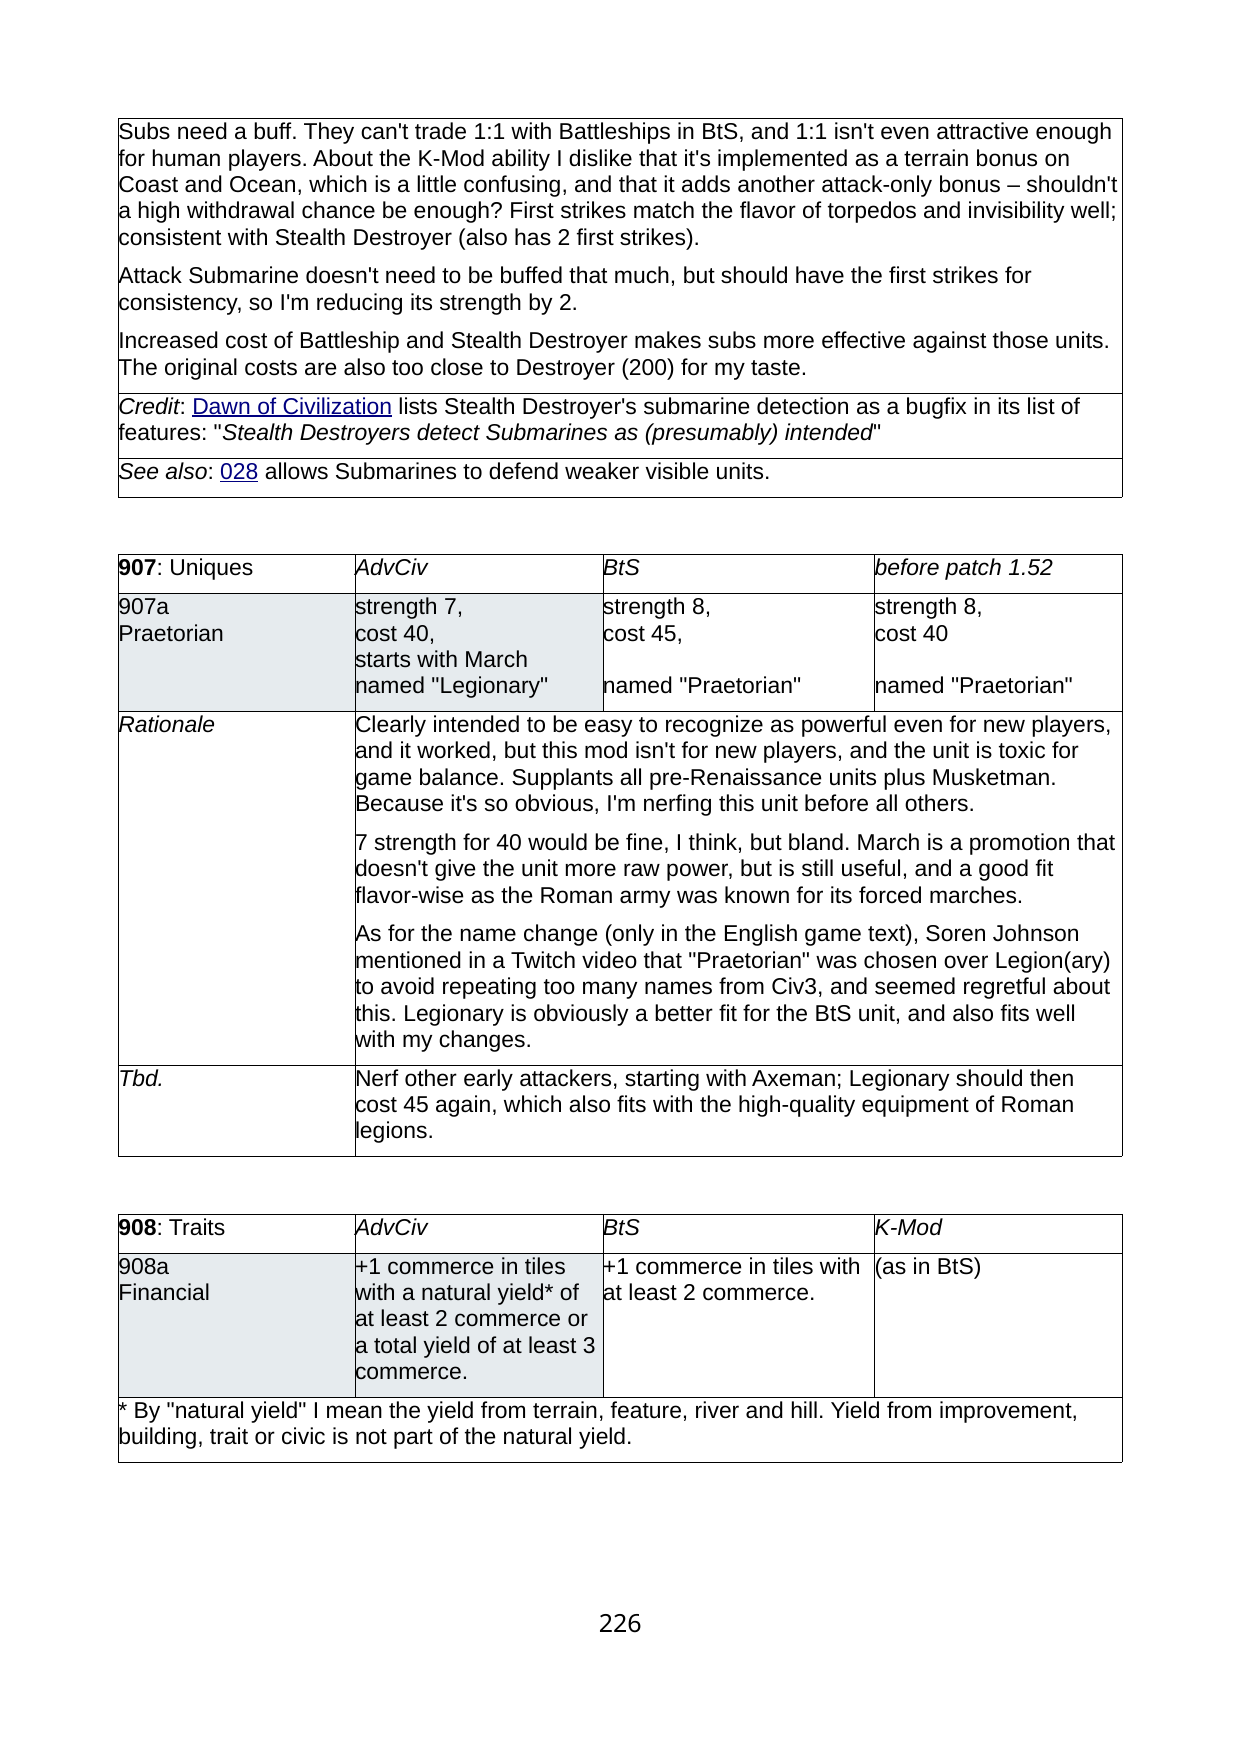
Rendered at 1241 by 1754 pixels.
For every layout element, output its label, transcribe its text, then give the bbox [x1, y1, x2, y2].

table_header K-Mod [875, 1215, 1122, 1253]
table_cell strength 8, cost 40 named "Praetorian" [875, 594, 1122, 711]
table_cell See also: 028 allows Submarines to defend weaker visible units. [119, 459, 1122, 497]
table_cell Tbd. [119, 1066, 355, 1156]
table_header AdvCiv [356, 555, 603, 593]
table_header 907: Uniques [119, 555, 355, 593]
table_cell +1 commerce in tiles with at least 2 commerce. [604, 1254, 874, 1397]
table_cell (as in BtS) [875, 1254, 1122, 1397]
table_cell Nerf other early attackers, starting with Axeman; Legionary should then cost 45 again, which also fits with the high-quality equipment of Roman legions. [356, 1066, 1122, 1156]
table_cell strength 7, cost 40, starts with March named "Legionary" [356, 594, 603, 711]
table_header AdvCiv [356, 1215, 603, 1253]
table_cell * By "natural yield" I mean the yield from terrain, feature, river and hill. Yield from improvement, building, trait or civic is not part of the natural yield. [119, 1398, 1122, 1462]
table_header 908: Traits [119, 1215, 355, 1253]
table_header BtS [604, 555, 874, 593]
table_header BtS [604, 1215, 874, 1253]
table_cell +1 commerce in tiles with a natural yield* of at least 2 commerce or a total yield of at least 3 commerce. [356, 1254, 603, 1397]
table_cell strength 8, cost 45, named "Praetorian" [604, 594, 874, 711]
table_cell Credit: Dawn of Civilization lists Stealth Destroyer's submarine detection as a bugfix in its list of features: "Stealth Destroyers detect Submarines as (presumably) intended" [119, 394, 1122, 458]
table_cell Subs need a buff. They can't trade 1:1 with Battleships in BtS, and 1:1 isn't even attractive enough for human players. About the K-Mod ability I dislike that it's implemented as a terrain bonus on Coast and Ocean, which is a little confusing, and that it adds another attack-only bonus – shouldn't a high withdrawal chance be enough? First strikes match the flavor of torpedos and invisibility well; consistent with Stealth Destroyer (also has 2 first strikes). Attack Submarine doesn't need to be buffed that much, but should have the first strikes for consistency, so I'm reducing its strength by 2. Increased cost of Battleship and Stealth Destroyer makes subs more effective against those units. The original costs are also too close to Destroyer (200) for my taste. [119, 119, 1122, 393]
table_cell Rationale [119, 712, 355, 1064]
table_cell 908a Financial [119, 1254, 355, 1397]
table_cell Clearly intended to be easy to recognize as powerful even for new players, and it worked, but this mod isn't for new players, and the unit is toxic for game balance. Supplants all pre-Renaissance units plus Musketman. Because it's so obvious, I'm nerfing this unit before all others. 7 strength for 40 would be fine, I think, but bland. March is a promotion that doesn't give the unit more raw power, but is still useful, and a good fit flavor-wise as the Roman army was known for its forced marches. As for the name change (only in the English game text), Soren Johnson mentioned in a Twitch video that "Praetorian" was chosen over Legion(ary) to avoid repeating too many names from Civ3, and seemed regretful about this. Legionary is obviously a better fit for the BtS unit, and also fits well with my changes. [356, 712, 1122, 1064]
table_cell 907a Praetorian [119, 594, 355, 711]
table_header before patch 1.52 [875, 555, 1122, 593]
